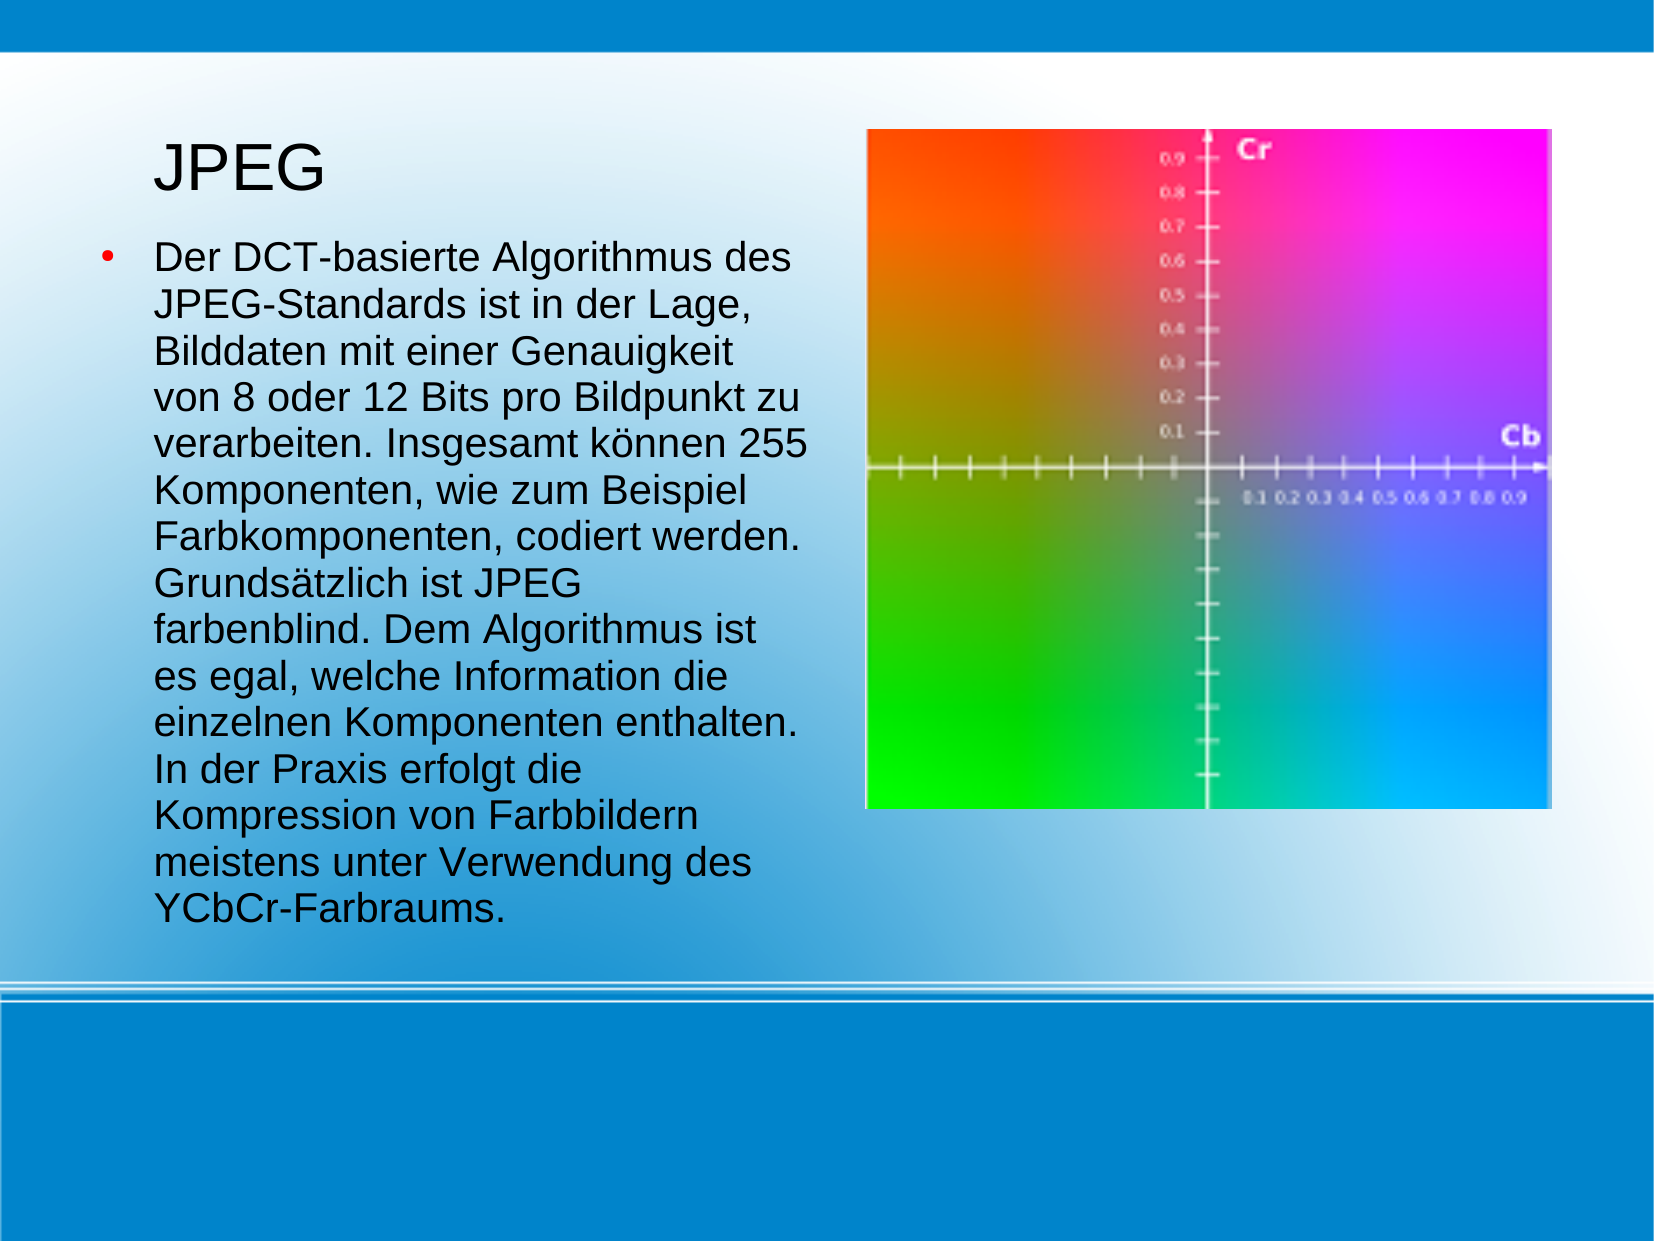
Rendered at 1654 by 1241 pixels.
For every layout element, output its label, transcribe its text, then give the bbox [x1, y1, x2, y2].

list JPEG Der DCT-basierte Algorithmus des JPEG-Standards ist in der Lage, Bilddaten mit einer Genauigkeit von 8 oder 12 Bits pro Bildpunkt zu verarbeiten. Insgesamt können 255 Komponenten, wie zum Beispiel Farbkomponenten, codiert werden. Grundsätzlich ist JPEG farbenblind. Dem Algorithmus ist es egal, welche Information die einzelnen Komponenten enthalten. In der Praxis erfolgt die Kompression von Farbbildern meistens unter Verwendung des YCbCr-Farbraums. [82, 129, 809, 936]
picture [0, 52, 1654, 1241]
